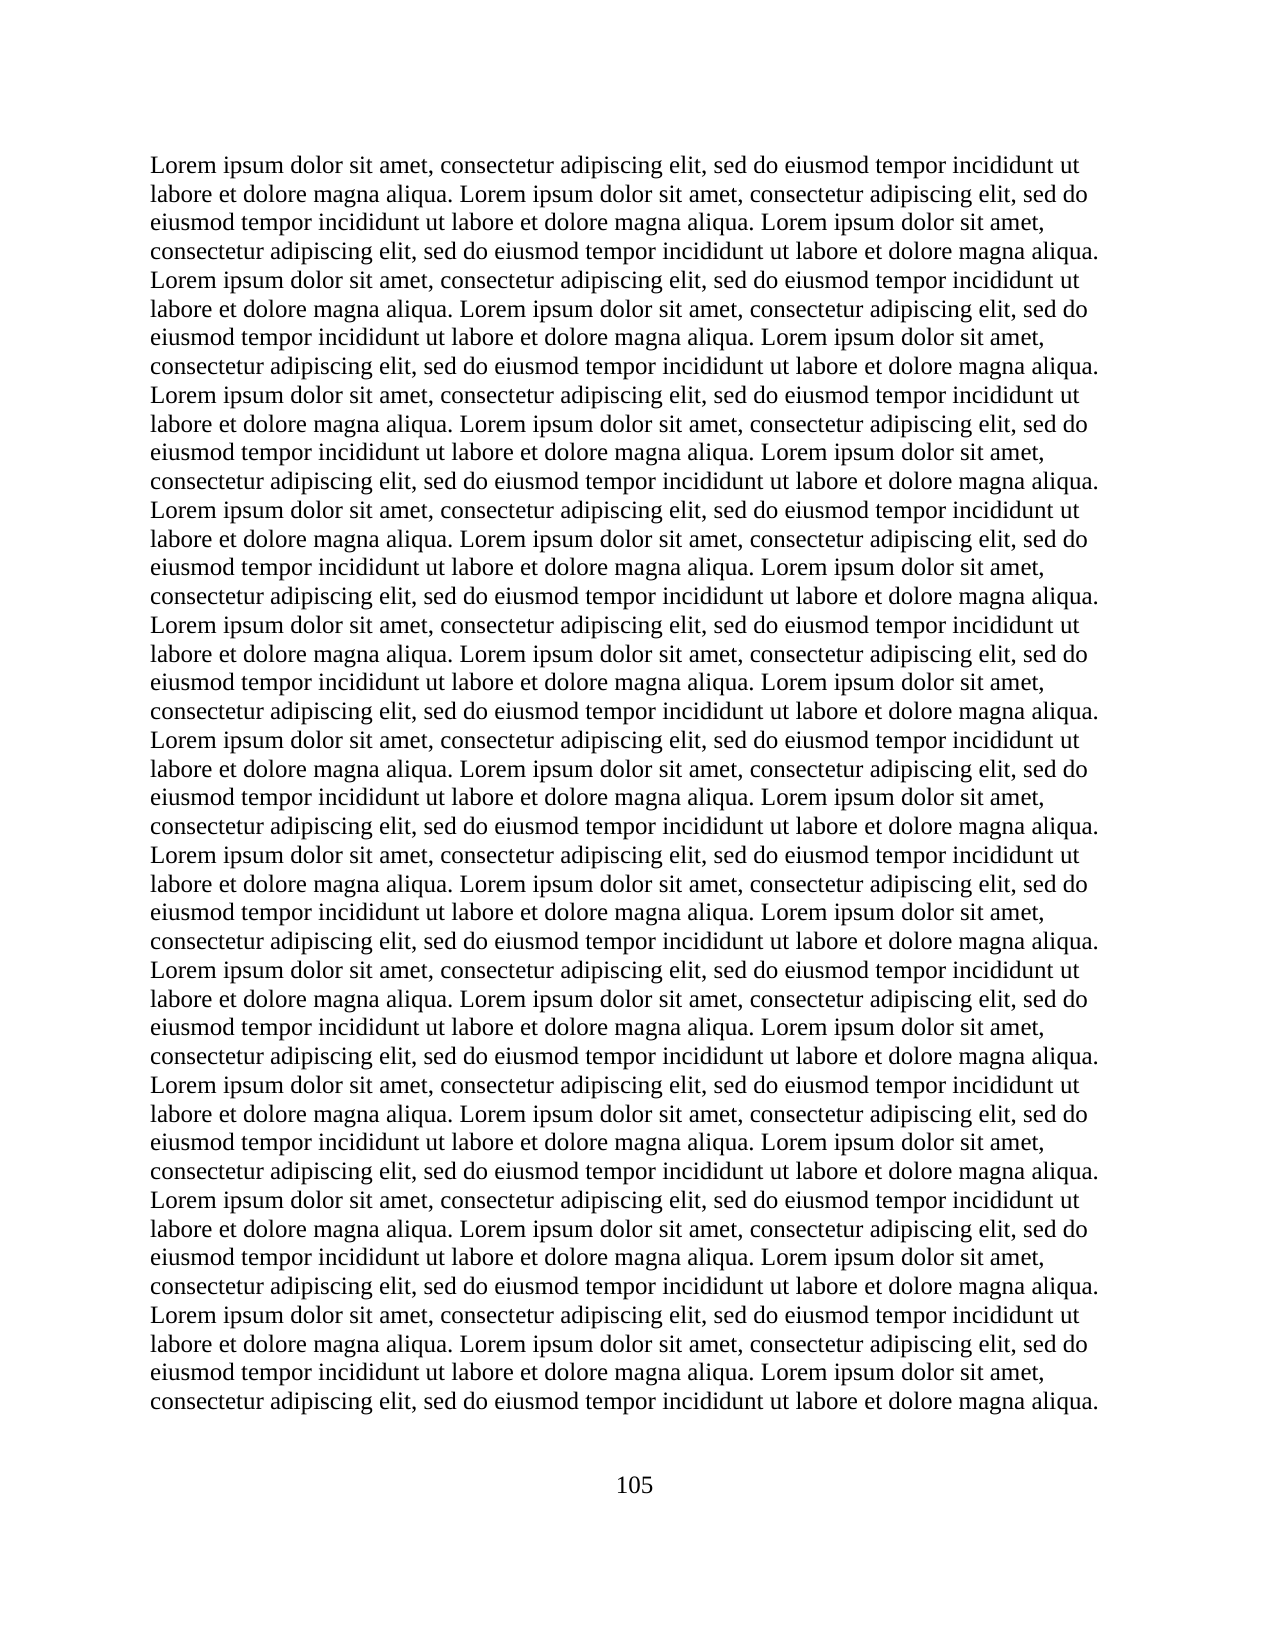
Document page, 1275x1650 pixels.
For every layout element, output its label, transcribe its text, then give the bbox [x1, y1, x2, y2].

text Lorem ipsum dolor sit amet, consectetur adipiscing elit, sed do eiusmod tempor incididunt ut labore et dolore magna aliqua. Lorem ipsum dolor sit amet, consectetur adipiscing elit, sed do eiusmod tempor incididunt ut labore et dolore magna aliqua. Lorem ipsum dolor sit amet, consectetur adipiscing elit, sed do eiusmod tempor incididunt ut labore et dolore magna aliqua. Lorem ipsum dolor sit amet, consectetur adipiscing elit, sed do eiusmod tempor incididunt ut labore et dolore magna aliqua. Lorem ipsum dolor sit amet, consectetur adipiscing elit, sed do eiusmod tempor incididunt ut labore et dolore magna aliqua. Lorem ipsum dolor sit amet, consectetur adipiscing elit, sed do eiusmod tempor incididunt ut labore et dolore magna aliqua. Lorem ipsum dolor sit amet, consectetur adipiscing elit, sed do eiusmod tempor incididunt ut labore et dolore magna aliqua. Lorem ipsum dolor sit amet, consectetur adipiscing elit, sed do eiusmod tempor incididunt ut labore et dolore magna aliqua. Lorem ipsum dolor sit amet, consectetur adipiscing elit, sed do eiusmod tempor incididunt ut labore et dolore magna aliqua. Lorem ipsum dolor sit amet, consectetur adipiscing elit, sed do eiusmod tempor incididunt ut labore et dolore magna aliqua. Lorem ipsum dolor sit amet, consectetur adipiscing elit, sed do eiusmod tempor incididunt ut labore et dolore magna aliqua. Lorem ipsum dolor sit amet, consectetur adipiscing elit, sed do eiusmod tempor incididunt ut labore et dolore magna aliqua. Lorem ipsum dolor sit amet, consectetur adipiscing elit, sed do eiusmod tempor incididunt ut labore et dolore magna aliqua. Lorem ipsum dolor sit amet, consectetur adipiscing elit, sed do eiusmod tempor incididunt ut labore et dolore magna aliqua. Lorem ipsum dolor sit amet, consectetur adipiscing elit, sed do eiusmod tempor incididunt ut labore et dolore magna aliqua. Lorem ipsum dolor sit amet, consectetur adipiscing elit, sed do eiusmod tempor incididunt ut labore et dolore magna aliqua. Lorem ipsum dolor sit amet, consectetur adipiscing elit, sed do eiusmod tempor incididunt ut labore et dolore magna aliqua. Lorem ipsum dolor sit amet, consectetur adipiscing elit, sed do eiusmod tempor incididunt ut labore et dolore magna aliqua. Lorem ipsum dolor sit amet, consectetur adipiscing elit, sed do eiusmod tempor incididunt ut labore et dolore magna aliqua. Lorem ipsum dolor sit amet, consectetur adipiscing elit, sed do eiusmod tempor incididunt ut labore et dolore magna aliqua. Lorem ipsum dolor sit amet, consectetur adipiscing elit, sed do eiusmod tempor incididunt ut labore et dolore magna aliqua. Lorem ipsum dolor sit amet, consectetur adipiscing elit, sed do eiusmod tempor incididunt ut labore et dolore magna aliqua. Lorem ipsum dolor sit amet, consectetur adipiscing elit, sed do eiusmod tempor incididunt ut labore et dolore magna aliqua. Lorem ipsum dolor sit amet, consectetur adipiscing elit, sed do eiusmod tempor incididunt ut labore et dolore magna aliqua. Lorem ipsum dolor sit amet, consectetur adipiscing elit, sed do eiusmod tempor incididunt ut labore et dolore magna aliqua. Lorem ipsum dolor sit amet, consectetur adipiscing elit, sed do eiusmod tempor incididunt ut labore et dolore magna aliqua. Lorem ipsum dolor sit amet, consectetur adipiscing elit, sed do eiusmod tempor incididunt ut labore et dolore magna aliqua. Lorem ipsum dolor sit amet, consectetur adipiscing elit, sed do eiusmod tempor incididunt ut labore et dolore magna aliqua. Lorem ipsum dolor sit amet, consectetur adipiscing elit, sed do eiusmod tempor incididunt ut labore et dolore magna aliqua. Lorem ipsum dolor sit amet, consectetur adipiscing elit, sed do eiusmod tempor incididunt ut labore et dolore magna aliqua. Lorem ipsum dolor sit amet, consectetur adipiscing elit, sed do eiusmod tempor incididunt ut labore et dolore magna aliqua. Lorem ipsum dolor sit amet, consectetur adipiscing elit, sed do eiusmod tempor incididunt ut labore et dolore magna aliqua. Lorem ipsum dolor sit amet, consectetur adipiscing elit, sed do eiusmod tempor incididunt ut labore et dolore magna aliqua. [150, 150, 1125, 1415]
